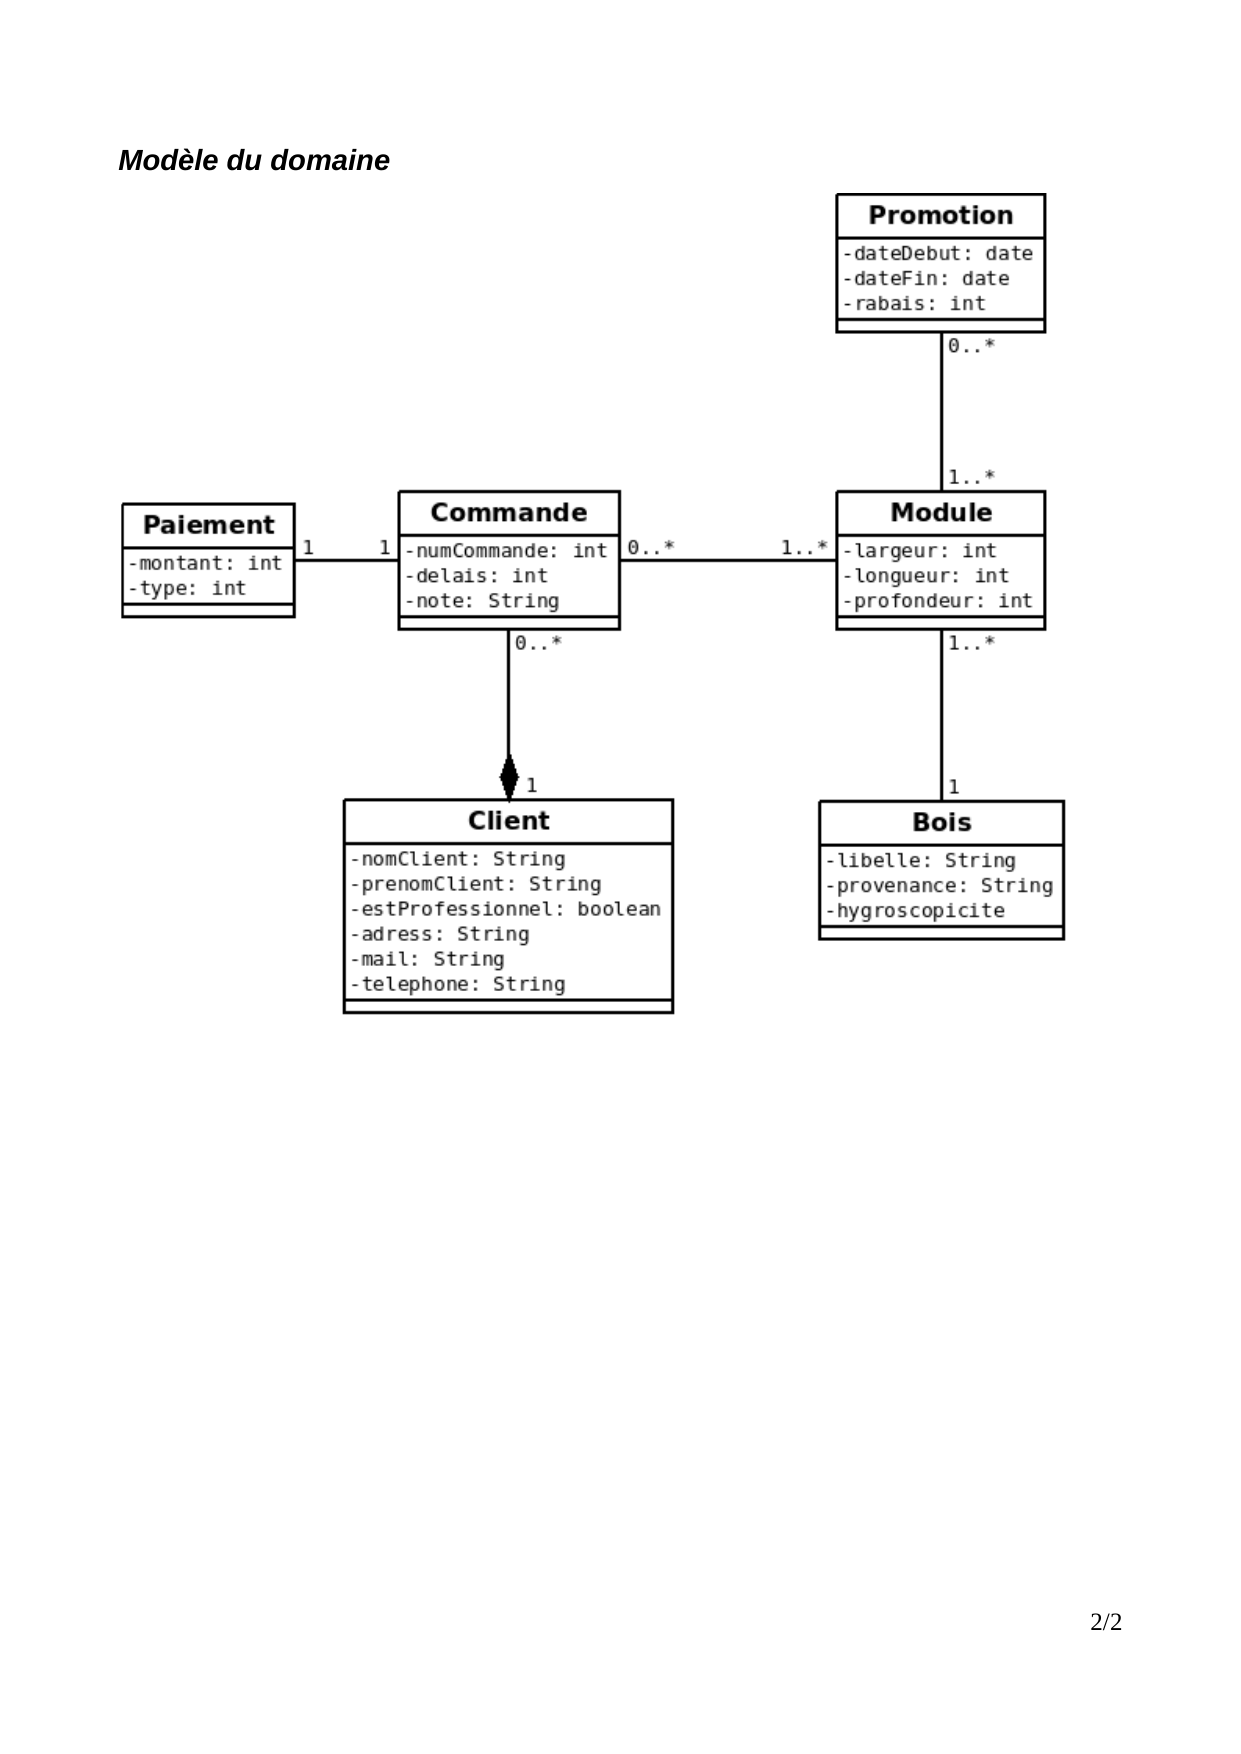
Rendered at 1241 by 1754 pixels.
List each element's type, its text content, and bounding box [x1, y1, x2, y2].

subtitle Modèle du domaine [118, 143, 1122, 177]
picture [121, 193, 1067, 1016]
